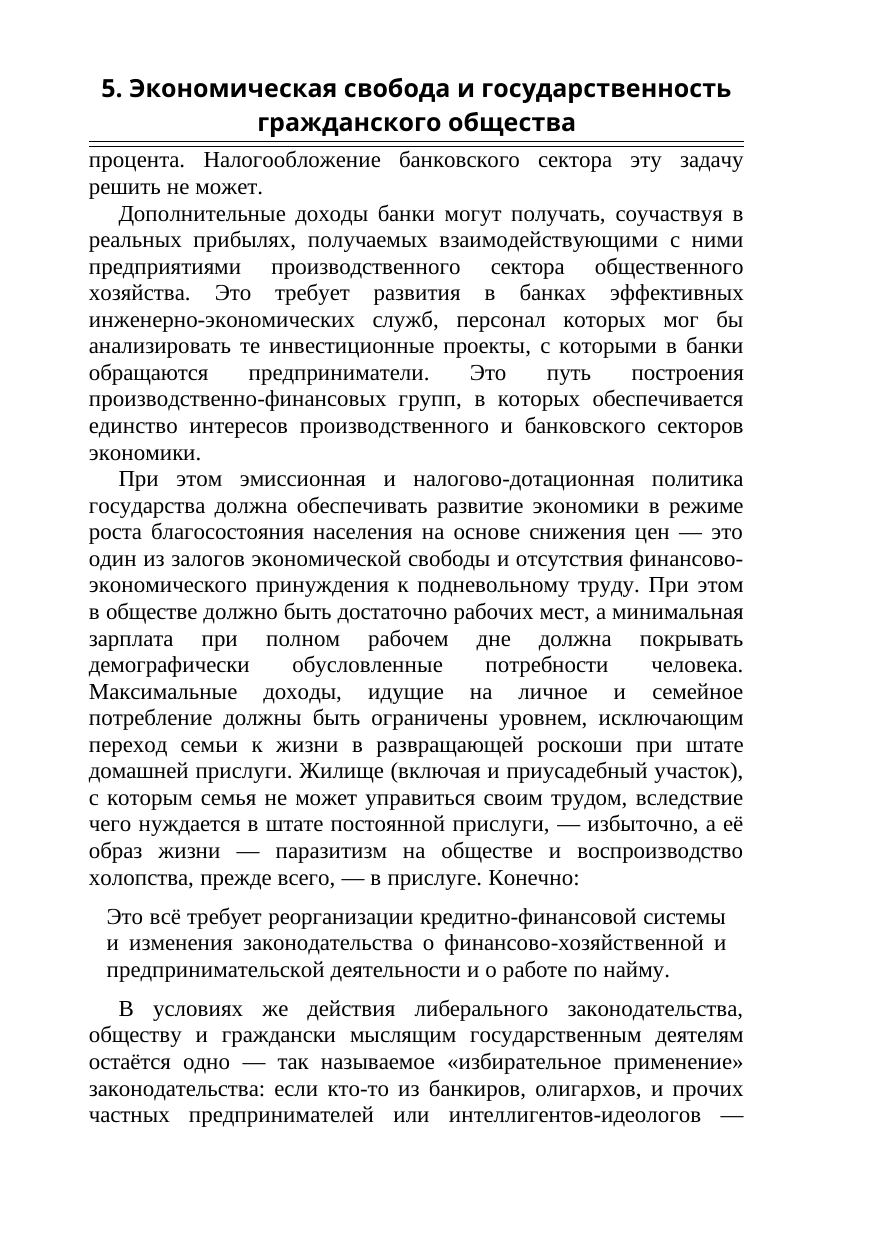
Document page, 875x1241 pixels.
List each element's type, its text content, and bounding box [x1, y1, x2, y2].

text В условиях же действия либерального законодательства, обществу и граждански мыслящим государственным деятелям остаётся одно — так называемое «избирательное применение» законодательства: если кто-то из банкиров, олигархов, и прочих частных предпринимателей или интеллигентов-идеологов — [89, 995, 744, 1127]
text Это всё требует реорганизации кредитно-финансовой системы и изменения законодательства о финансово-хозяйст­вен­ной и предпринимательской деятельности и о работе по найму. [106, 902, 726, 982]
text При этом эмиссионная и налогово-дотационная политика государства должна обеспечивать развитие экономики в режиме роста благосостояния населения на основе снижения цен — это один из залогов экономической свободы и отсутствия финансово-эконо­мического принуждения к подневольному труду. При этом в обществе должно быть достаточно рабочих мест, а минимальная зарплата при полном рабочем дне должна покрывать демографически обусловленные потребности человека. Максимальные доходы, идущие на личное и семейное потребление должны быть ограничены уровнем, исключающим переход семьи к жизни в развращающей роскоши при штате домашней прислуги. Жилище (включая и приусадебный участок), с которым семья не может управиться своим трудом, вследствие чего нуждается в штате постоянной прислуги, — избыточно, а её образ жизни — паразитизм на обществе и воспроизводство холопства, прежде всего, — в прислуге. Конечно: [89, 465, 744, 890]
text Дополнительные доходы банки могут получать, соучаствуя в реальных прибылях, получаемых взаимодействующими с ними предприятиями производственного сектора общественного хозяйства. Это требует развития в банках эффективных инженерно-экономических служб, персонал которых мог бы анализировать те инвестиционные проекты, с которыми в банки обращаются предприниматели. Это путь построения производственно-финансовых групп, в которых обеспечивается единство интересов производственного и банковского секторов экономики. [89, 199, 744, 465]
text процента. Налогообложение банковского сектора эту задачу решить не может. [89, 147, 744, 199]
